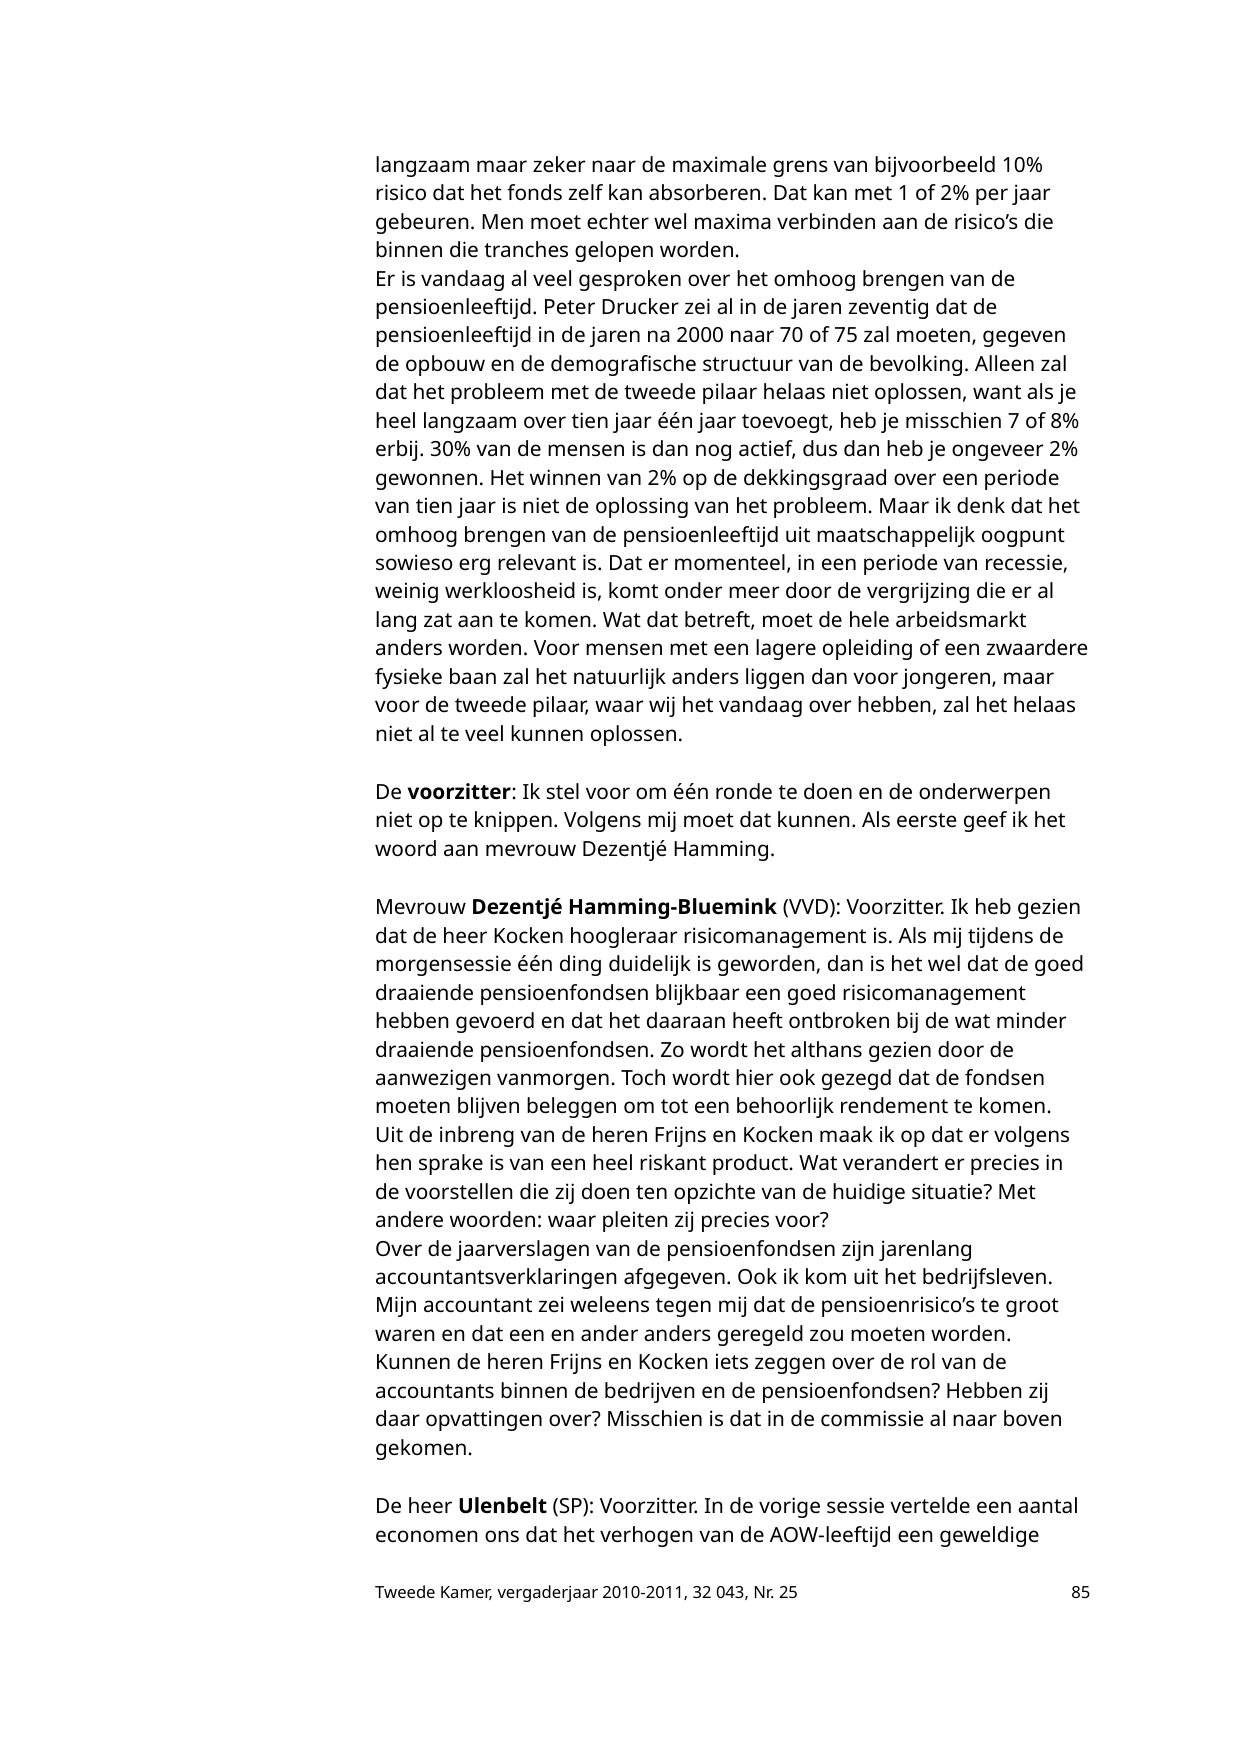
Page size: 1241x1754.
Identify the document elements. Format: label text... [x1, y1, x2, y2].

text Mevrouw Dezentjé Hamming-Bluemink (VVD): Voorzitter. Ik heb gezien dat de heer Kocken hoogleraar risicomanagement is. Als mij tijdens de morgensessie één ding duidelijk is geworden, dan is het wel dat de goed draaiende pensioenfondsen blijkbaar een goed risicomanagement hebben gevoerd en dat het daaraan heeft ontbroken bij de wat minder draaiende pensioenfondsen. Zo wordt het althans gezien door de aanwezigen vanmorgen. Toch wordt hier ook gezegd dat de fondsen moeten blijven beleggen om tot een behoorlijk rendement te komen. [375, 892, 1090, 1120]
text Er is vandaag al veel gesproken over het omhoog brengen van de pensioenleeftijd. Peter Drucker zei al in de jaren zeventig dat de pensioenleeftijd in de jaren na 2000 naar 70 of 75 zal moeten, gegeven de opbouw en de demografische structuur van de bevolking. Alleen zal dat het probleem met de tweede pilaar helaas niet oplossen, want als je heel langzaam over tien jaar één jaar toevoegt, heb je misschien 7 of 8% erbij. 30% van de mensen is dan nog actief, dus dan heb je ongeveer 2% gewonnen. Het winnen van 2% op de dekkingsgraad over een periode van tien jaar is niet de oplossing van het probleem. Maar ik denk dat het omhoog brengen van de pensioenleeftijd uit maatschappelijk oogpunt sowieso erg relevant is. Dat er momenteel, in een periode van recessie, weinig werkloosheid is, komt onder meer door de vergrijzing die er al lang zat aan te komen. Wat dat betreft, moet de hele arbeidsmarkt anders worden. Voor mensen met een lagere opleiding of een zwaardere fysieke baan zal het natuurlijk anders liggen dan voor jongeren, maar voor de tweede pilaar, waar wij het vandaag over hebben, zal het helaas niet al te veel kunnen oplossen. [375, 264, 1090, 747]
text langzaam maar zeker naar de maximale grens van bijvoorbeeld 10% risico dat het fonds zelf kan absorberen. Dat kan met 1 of 2% per jaar gebeuren. Men moet echter wel maxima verbinden aan de risico’s die binnen die tranches gelopen worden. [375, 150, 1090, 264]
text De voorzitter: Ik stel voor om één ronde te doen en de onderwerpen niet op te knippen. Volgens mij moet dat kunnen. Als eerste geef ik het woord aan mevrouw Dezentjé Hamming. [375, 777, 1090, 862]
text De heer Ulenbelt (SP): Voorzitter. In de vorige sessie vertelde een aantal economen ons dat het verhogen van de AOW-leeftijd een geweldige [375, 1491, 1090, 1548]
text Uit de inbreng van de heren Frijns en Kocken maak ik op dat er volgens hen sprake is van een heel riskant product. Wat verandert er precies in de voorstellen die zij doen ten opzichte van de huidige situatie? Met andere woorden: waar pleiten zij precies voor? [375, 1120, 1090, 1234]
text Over de jaarverslagen van de pensioenfondsen zijn jarenlang accountantsverklaringen afgegeven. Ook ik kom uit het bedrijfsleven. Mijn accountant zei weleens tegen mij dat de pensioenrisico’s te groot waren en dat een en ander anders geregeld zou moeten worden. Kunnen de heren Frijns en Kocken iets zeggen over de rol van de accountants binnen de bedrijven en de pensioenfondsen? Hebben zij daar opvattingen over? Misschien is dat in de commissie al naar boven gekomen. [375, 1234, 1090, 1461]
